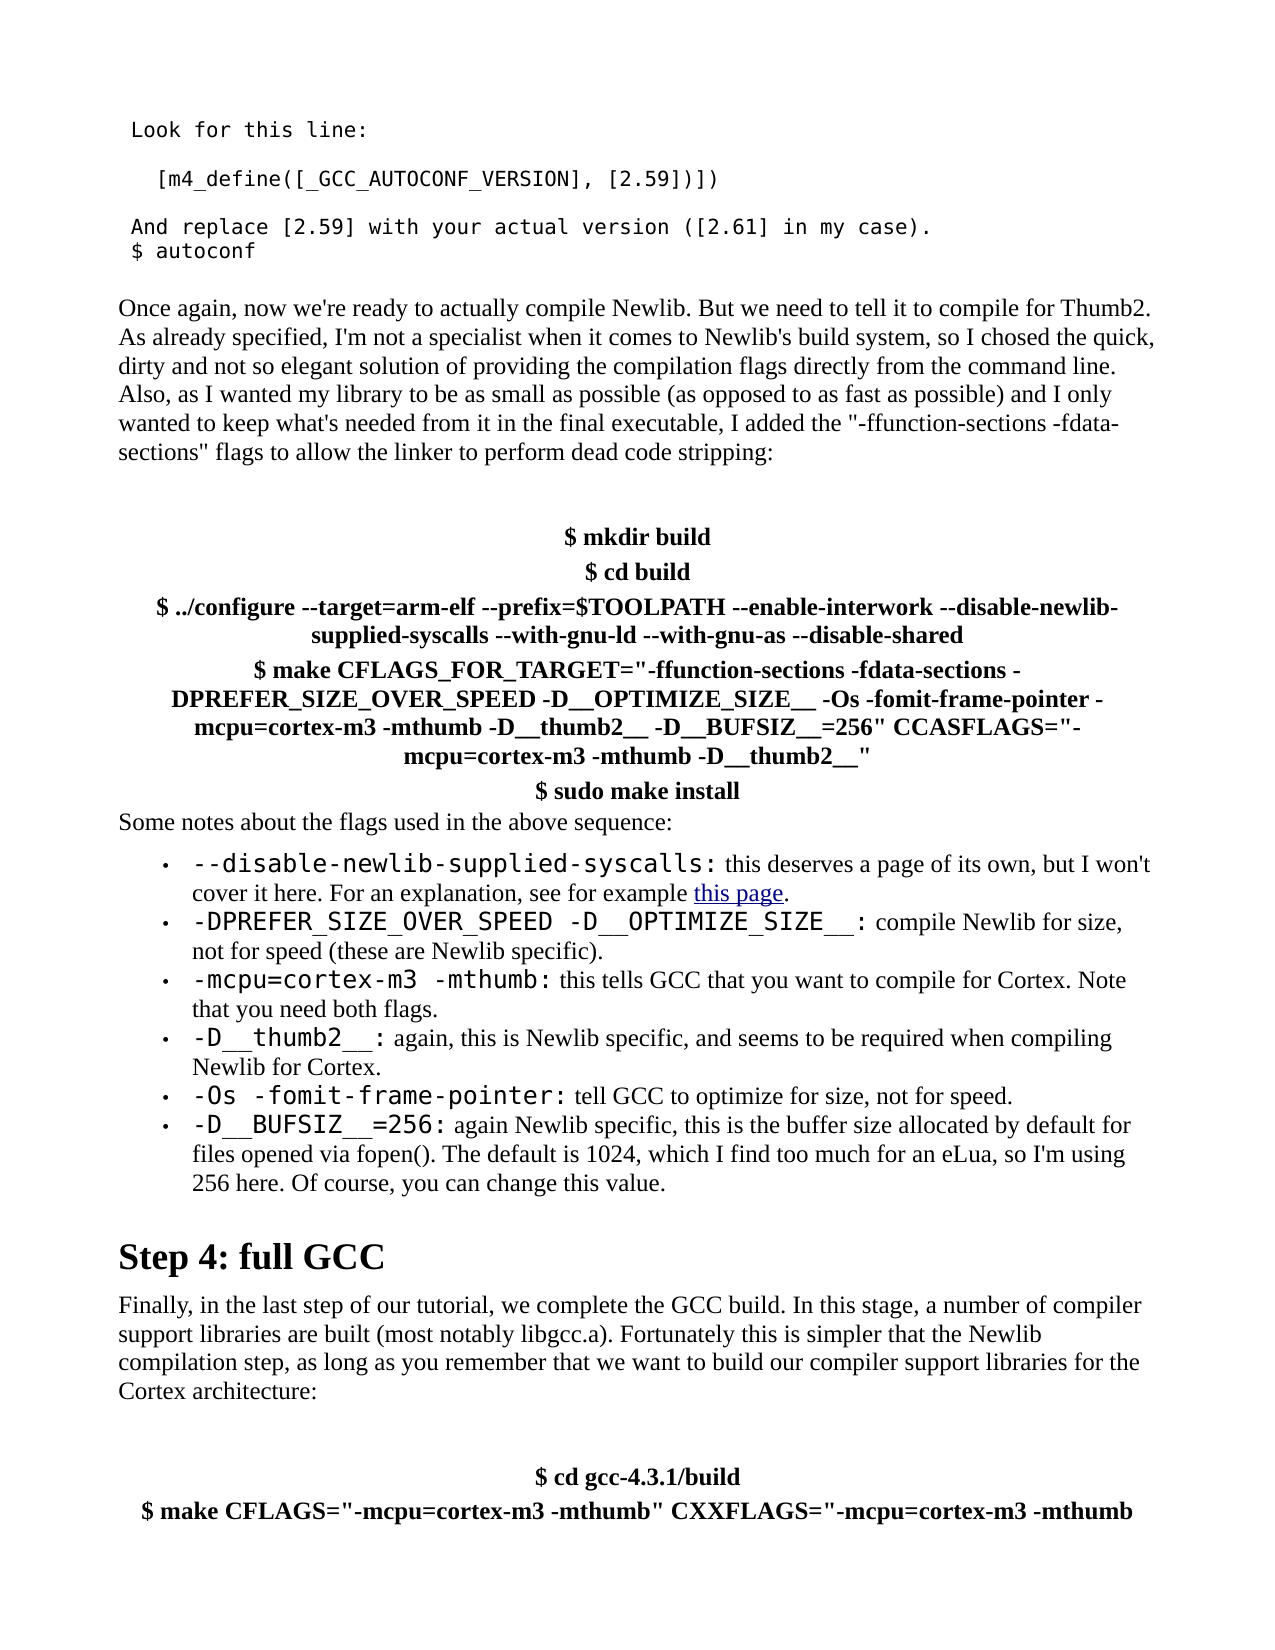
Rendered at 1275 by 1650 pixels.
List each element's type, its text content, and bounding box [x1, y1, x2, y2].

list --disable-newlib-supplied-syscalls: this deserves a page of its own, but I won't cover it here. For an explanation, see for example this page. [162, 849, 1157, 907]
table_header $ cd gcc-4.3.1/build [118, 1459, 1157, 1493]
list -DPREFER_SIZE_OVER_SPEED -D__OPTIMIZE_SIZE__: compile Newlib for size, not for speed (these are Newlib specific). [162, 907, 1157, 965]
table_header $ mkdir build [118, 520, 1157, 554]
table_cell $ sudo make install [118, 773, 1157, 807]
text Some notes about the flags used in the above sequence: [118, 807, 1157, 836]
list -Os -fomit-frame-pointer: tell GCC to optimize for size, not for speed. [162, 1081, 1157, 1110]
text Finally, in the last step of our tutorial, we complete the GCC build. In this stage, a number of compiler support libraries are built (most notably libgcc.a). Fortunately this is simpler that the Newlib compilation step, as long as you remember that we want to build our compiler support libraries for the Cortex architecture: [118, 1290, 1157, 1405]
list -mcpu=cortex-m3 -mthumb: this tells GCC that you want to compile for Cortex. Note that you need both flags. [162, 965, 1157, 1023]
table_cell $ make CFLAGS="-mcpu=cortex-m3 -mthumb" CXXFLAGS="-mcpu=cortex-m3 -mthumb [118, 1493, 1157, 1528]
table_cell $ make CFLAGS_FOR_TARGET="-ffunction-sections -fdata-sections -DPREFER_SIZE_OVER_SPEED -D__OPTIMIZE_SIZE__ -Os -fomit-frame-pointer -mcpu=cortex-m3 -mthumb -D__thumb2__ -D__BUFSIZ__=256" CCASFLAGS="-mcpu=cortex-m3 -mthumb -D__thumb2__" [118, 652, 1157, 773]
text And replace [2.59] with your actual version ([2.61] in my case). [118, 215, 1157, 239]
table_cell $ cd build [118, 554, 1157, 589]
text $ autoconf [118, 239, 1157, 264]
list -D__thumb2__: again, this is Newlib specific, and seems to be required when compiling Newlib for Cortex. [162, 1023, 1157, 1081]
list -D__BUFSIZ__=256: again Newlib specific, this is the buffer size allocated by default for files opened via fopen(). The default is 1024, which I find too much for an eLua, so I'm using 256 here. Of course, you can change this value. [162, 1110, 1157, 1197]
text Look for this line: [118, 118, 1157, 142]
table_cell $ ../configure --target=arm-elf --prefix=$TOOLPATH --enable-interwork --disable-newlib-supplied-syscalls --with-gnu-ld --with-gnu-as --disable-shared [118, 589, 1157, 652]
subtitle Step 4: full GCC [118, 1234, 1157, 1277]
text [m4_define([_GCC_AUTOCONF_VERSION], [2.59])]) [118, 167, 1157, 191]
text Once again, now we're ready to actually compile Newlib. But we need to tell it to compile for Thumb2. As already specified, I'm not a specialist when it comes to Newlib's build system, so I chosed the quick, dirty and not so elegant solution of providing the compilation flags directly from the command line. Also, as I wanted my library to be as small as possible (as opposed to as fast as possible) and I only wanted to keep what's needed from it in the final executable, I added the "-ffunction-sections -fdata-sections" flags to allow the linker to perform dead code stripping: [118, 293, 1157, 466]
